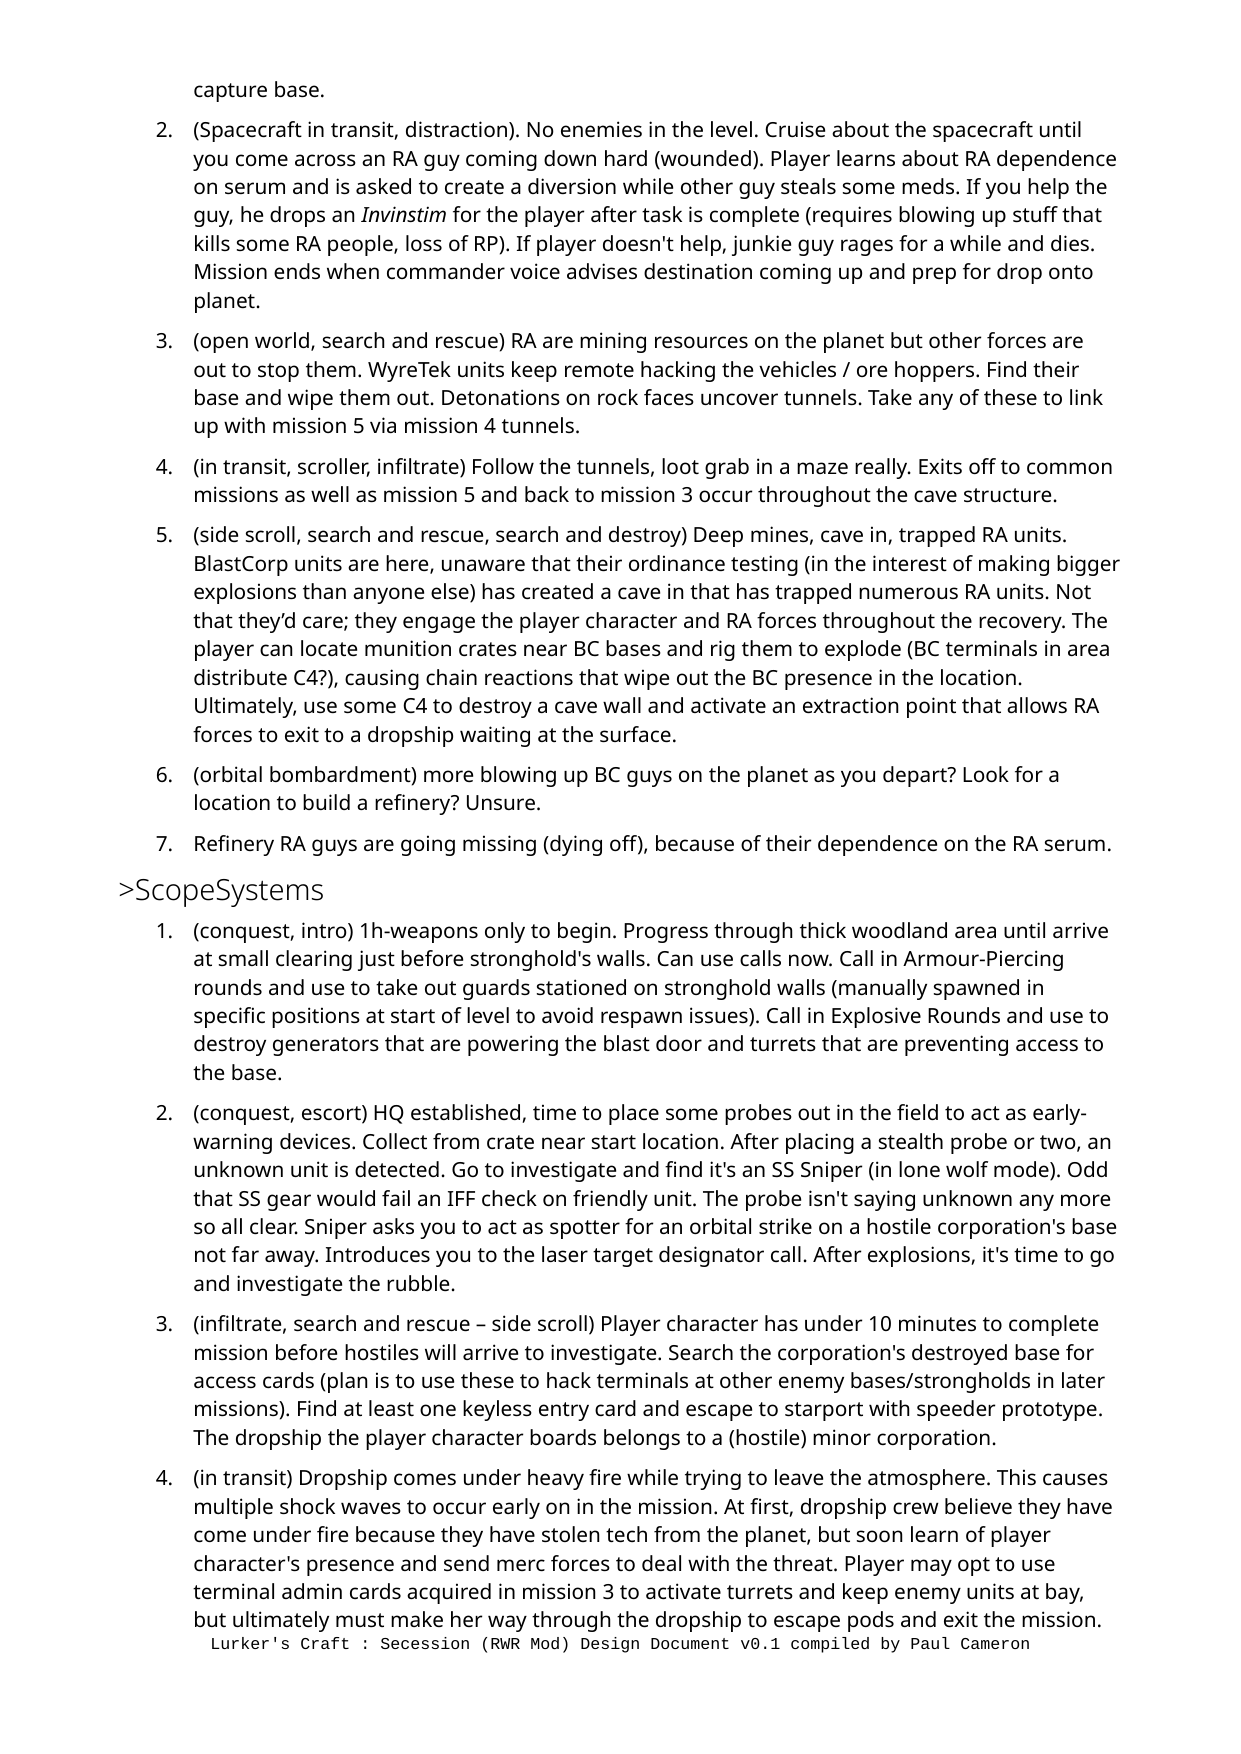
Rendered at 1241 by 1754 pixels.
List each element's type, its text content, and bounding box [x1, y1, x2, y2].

list Refinery RA guys are going missing (dying off), because of their dependence on the RA serum. [156, 829, 1122, 857]
list (in transit, scroller, infiltrate) Follow the tunnels, loot grab in a maze really. Exits off to common missions as well as mission 5 and back to mission 3 occur throughout the cave structure. [156, 452, 1122, 509]
list capture base. [156, 75, 1122, 103]
subtitle >ScopeSystems [118, 869, 1122, 909]
list (in transit) Dropship comes under heavy fire while trying to leave the atmosphere. This causes multiple shock waves to occur early on in the mission. At first, dropship crew believe they have come under fire because they have stolen tech from the planet, but soon learn of player character's presence and send merc forces to deal with the threat. Player may opt to use terminal admin cards acquired in mission 3 to activate turrets and keep enemy units at bay, but ultimately must make her way through the dropship to escape pods and exit the mission. [156, 1463, 1122, 1634]
list (conquest, intro) 1h-weapons only to begin. Progress through thick woodland area until arrive at small clearing just before stronghold's walls. Can use calls now. Call in Armour-Piercing rounds and use to take out guards stationed on stronghold walls (manually spawned in specific positions at start of level to avoid respawn issues). Call in Explosive Rounds and use to destroy generators that are powering the blast door and turrets that are preventing access to the base. [156, 916, 1122, 1086]
list (orbital bombardment) more blowing up BC guys on the planet as you depart? Look for a location to build a refinery? Unsure. [156, 760, 1122, 817]
list (Spacecraft in transit, distraction). No enemies in the level. Cruise about the spacecraft until you come across an RA guy coming down hard (wounded). Player learns about RA dependence on serum and is asked to create a diversion while other guy steals some meds. If you help the guy, he drops an Invinstim for the player after task is complete (requires blowing up stuff that kills some RA people, loss of RP). If player doesn't help, junkie guy rages for a while and dies. Mission ends when commander voice advises destination coming up and prep for drop onto planet. [156, 115, 1122, 314]
list (infiltrate, search and rescue – side scroll) Player character has under 10 minutes to complete mission before hostiles will arrive to investigate. Search the corporation's destroyed base for access cards (plan is to use these to hack terminals at other enemy bases/strongholds in later missions). Find at least one keyless entry card and escape to starport with speeder prototype. The dropship the player character boards belongs to a (hostile) minor corporation. [156, 1309, 1122, 1451]
list (conquest, escort) HQ established, time to place some probes out in the field to act as early-warning devices. Collect from crate near start location. After placing a stealth probe or two, an unknown unit is detected. Go to investigate and find it's an SS Sniper (in lone wolf mode). Odd that SS gear would fail an IFF check on friendly unit. The probe isn't saying unknown any more so all clear. Sniper asks you to act as spotter for an orbital strike on a hostile corporation's base not far away. Introduces you to the laser target designator call. After explosions, it's time to go and investigate the rubble. [156, 1098, 1122, 1297]
list (open world, search and rescue) RA are mining resources on the planet but other forces are out to stop them. WyreTek units keep remote hacking the vehicles / ore hoppers. Find their base and wipe them out. Detonations on rock faces uncover tunnels. Take any of these to link up with mission 5 via mission 4 tunnels. [156, 326, 1122, 440]
list (side scroll, search and rescue, search and destroy) Deep mines, cave in, trapped RA units. BlastCorp units are here, unaware that their ordinance testing (in the interest of making bigger explosions than anyone else) has created a cave in that has trapped numerous RA units. Not that they’d care; they engage the player character and RA forces throughout the recovery. The player can locate munition crates near BC bases and rig them to explode (BC terminals in area distribute C4?), causing chain reactions that wipe out the BC presence in the location. Ultimately, use some C4 to destroy a cave wall and activate an extraction point that allows RA forces to exit to a dropship waiting at the surface. [156, 521, 1122, 748]
